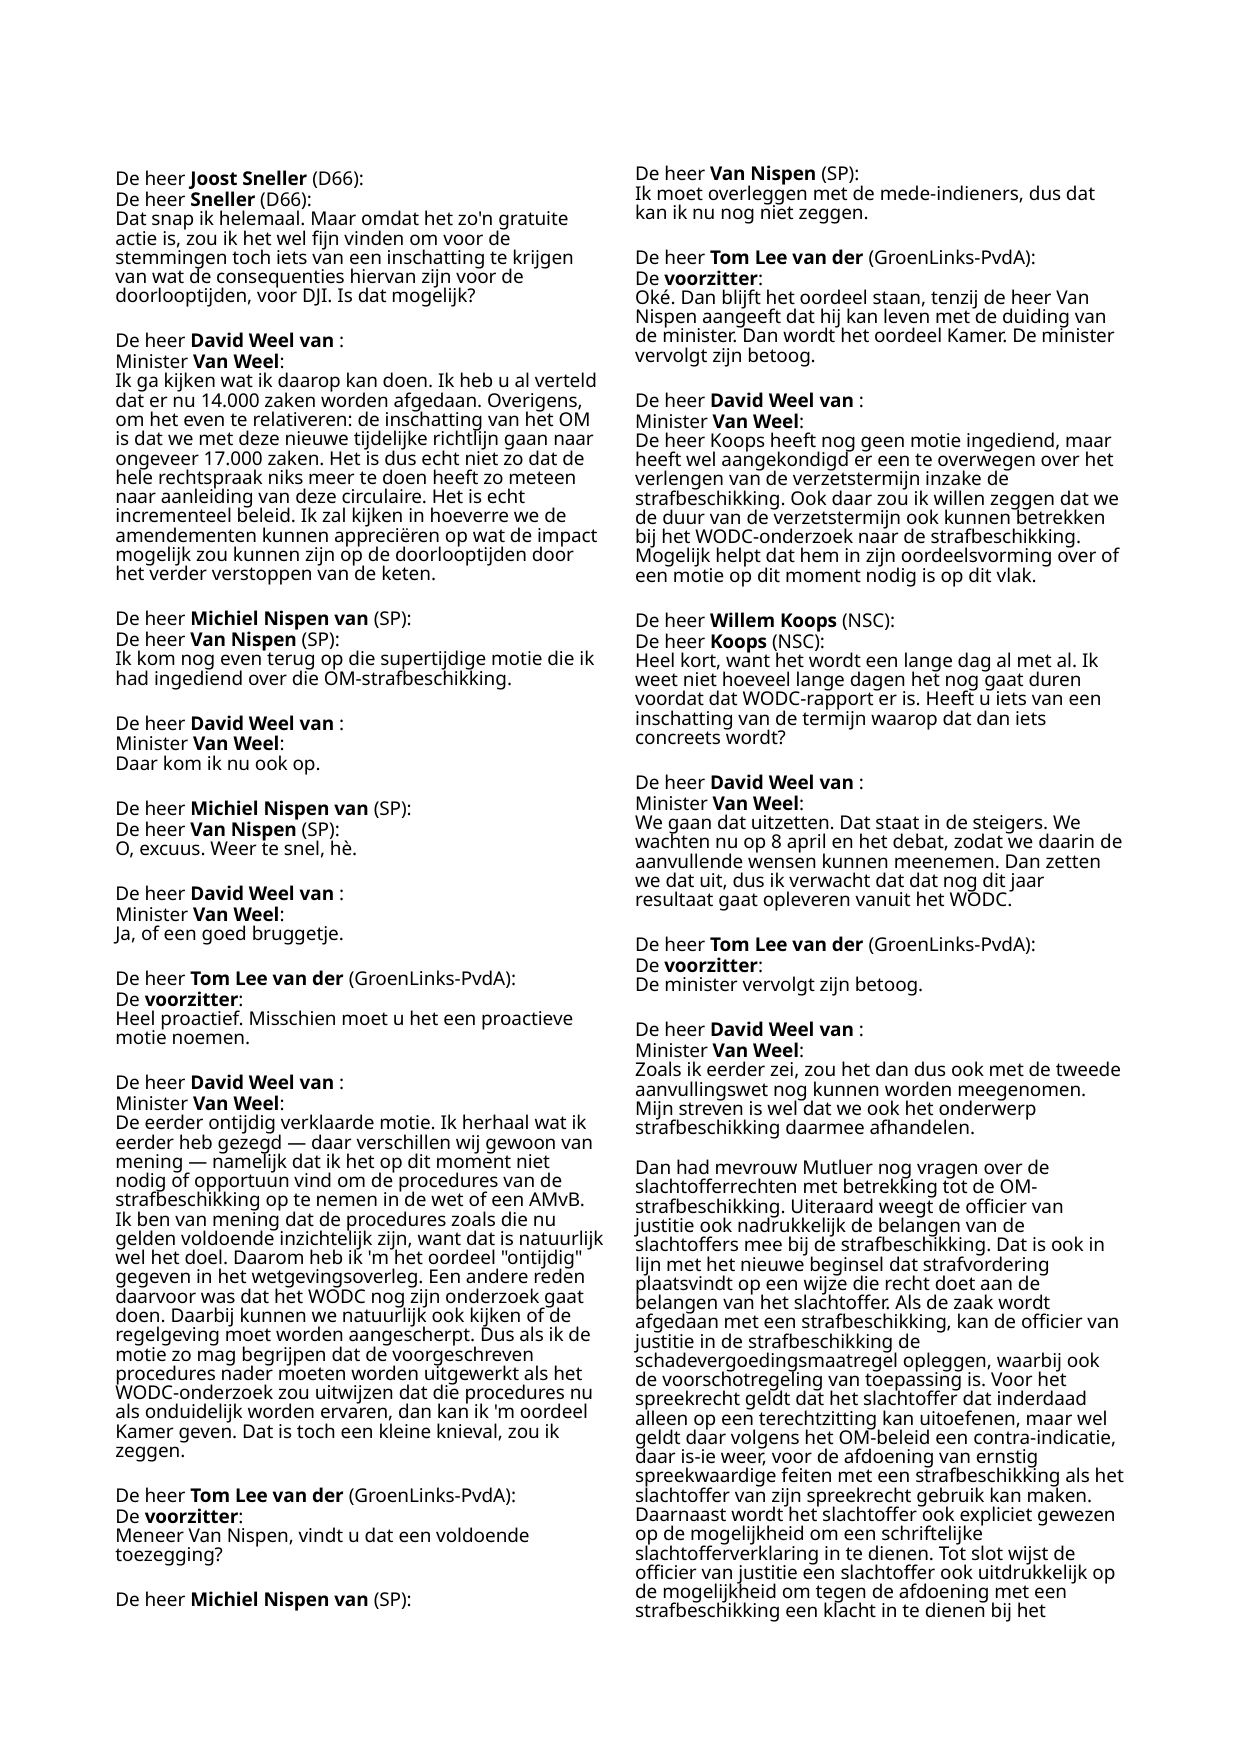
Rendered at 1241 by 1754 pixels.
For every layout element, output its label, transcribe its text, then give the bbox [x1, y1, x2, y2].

text Meneer Van Nispen, vindt u dat een voldoende toezegging? [115, 1527, 605, 1566]
text De heer David Weel van : [635, 769, 1125, 795]
text De heer Tom Lee van der (GroenLinks-PvdA): [115, 1482, 605, 1508]
text De heer Koops (NSC): [635, 633, 1125, 652]
text De heer Joost Sneller (D66): [115, 165, 605, 191]
text Minister Van Weel: [635, 795, 1125, 814]
text De heer Willem Koops (NSC): [635, 607, 1125, 633]
text Zoals ik eerder zei, zou het dan dus ook met de tweede aanvullingswet nog kunnen worden meegenomen. Mijn streven is wel dat we ook het onderwerp strafbeschikking daarmee afhandelen. [635, 1061, 1125, 1138]
text De heer David Weel van : [635, 1016, 1125, 1042]
text Heel proactief. Misschien moet u het een proactieve motie noemen. [115, 1010, 605, 1048]
text De heer David Weel van : [115, 327, 605, 353]
text De heer Koops heeft nog geen motie ingediend, maar heeft wel aangekondigd er een te overwegen over het verlengen van de verzetstermijn inzake de strafbeschikking. Ook daar zou ik willen zeggen dat we de duur van de verzetstermijn ook kunnen betrekken bij het WODC-onderzoek naar de strafbeschikking. Mogelijk helpt dat hem in zijn oordeelsvorming over of een motie op dit moment nodig is op dit vlak. [635, 432, 1125, 586]
text De heer David Weel van : [115, 880, 605, 906]
text De heer David Weel van : [115, 1069, 605, 1095]
text De heer Tom Lee van der (GroenLinks-PvdA): [115, 965, 605, 991]
text Ik kom nog even terug op die supertijdige motie die ik had ingediend over die OM-strafbeschikking. [115, 650, 605, 689]
text De heer Tom Lee van der (GroenLinks-PvdA): [635, 931, 1125, 957]
text Minister Van Weel: [635, 1042, 1125, 1061]
text O, excuus. Weer te snel, hè. [115, 840, 605, 859]
text Minister Van Weel: [115, 735, 605, 755]
text We gaan dat uitzetten. Dat staat in de steigers. We wachten nu op 8 april en het debat, zodat we daarin de aanvullende wensen kunnen meenemen. Dan zetten we dat uit, dus ik verwacht dat dat nog dit jaar resultaat gaat opleveren vanuit het WODC. [635, 814, 1125, 910]
text Heel kort, want het wordt een lange dag al met al. Ik weet niet hoeveel lange dagen het nog gaat duren voordat dat WODC-rapport er is. Heeft u iets van een inschatting van de termijn waarop dat dan iets concreets wordt? [635, 652, 1125, 748]
text De heer Michiel Nispen van (SP): [115, 795, 605, 821]
text De heer Van Nispen (SP): [635, 165, 1125, 184]
text De voorzitter: [635, 270, 1125, 289]
text De heer David Weel van : [115, 710, 605, 735]
text De heer Van Nispen (SP): [115, 631, 605, 650]
text Minister Van Weel: [115, 906, 605, 925]
text De heer Michiel Nispen van (SP): [115, 605, 605, 631]
text De voorzitter: [635, 957, 1125, 976]
text De heer Van Nispen (SP): [115, 821, 605, 840]
text De voorzitter: [115, 991, 605, 1010]
text Minister Van Weel: [635, 413, 1125, 432]
text Dat snap ik helemaal. Maar omdat het zo'n gratuite actie is, zou ik het wel fijn vinden om voor de stemmingen toch iets van een inschatting te krijgen van wat de consequenties hiervan zijn voor de doorlooptijden, voor DJI. Is dat mogelijk? [115, 210, 605, 307]
text Ja, of een goed bruggetje. [115, 925, 605, 944]
text De eerder ontijdig verklaarde motie. Ik herhaal wat ik eerder heb gezegd — daar verschillen wij gewoon van mening — namelijk dat ik het op dit moment niet nodig of opportuun vind om de procedures van de strafbeschikking op te nemen in de wet of een AMvB. Ik ben van mening dat de procedures zoals die nu gelden voldoende inzichtelijk zijn, want dat is natuurlijk wel het doel. Daarom heb ik 'm het oordeel "ontijdig" gegeven in het wetgevingsoverleg. Een andere reden daarvoor was dat het WODC nog zijn onderzoek gaat doen. Daarbij kunnen we natuurlijk ook kijken of de regelgeving moet worden aangescherpt. Dus als ik de motie zo mag begrijpen dat de voorgeschreven procedures nader moeten worden uitgewerkt als het WODC-onderzoek zou uitwijzen dat die procedures nu als onduidelijk worden ervaren, dan kan ik 'm oordeel Kamer geven. Dat is toch een kleine knieval, zou ik zeggen. [115, 1114, 605, 1461]
text Minister Van Weel: [115, 353, 605, 372]
text Dan had mevrouw Mutluer nog vragen over de slachtofferrechten met betrekking tot de OM-strafbeschikking. Uiteraard weegt de officier van justitie ook nadrukkelijk de belangen van de slachtoffers mee bij de strafbeschikking. Dat is ook in lijn met het nieuwe beginsel dat strafvordering plaatsvindt op een wijze die recht doet aan de belangen van het slachtoffer. Als de zaak wordt afgedaan met een strafbeschikking, kan de officier van justitie in de strafbeschikking de schadevergoedingsmaatregel opleggen, waarbij ook de voorschotregeling van toepassing is. Voor het spreekrecht geldt dat het slachtoffer dat inderdaad alleen op een terechtzitting kan uitoefenen, maar wel geldt daar volgens het OM-beleid een contra-indicatie, daar is-ie weer, voor de afdoening van ernstig spreekwaardige feiten met een strafbeschikking als het slachtoffer van zijn spreekrecht gebruik kan maken. Daarnaast wordt het slachtoffer ook expliciet gewezen op de mogelijkheid om een schriftelijke slachtofferverklaring in te dienen. Tot slot wijst de officier van justitie een slachtoffer ook uitdrukkelijk op de mogelijkheid om tegen de afdoening met een strafbeschikking een klacht in te dienen bij het [635, 1159, 1125, 1622]
text De minister vervolgt zijn betoog. [635, 976, 1125, 996]
text De voorzitter: [115, 1508, 605, 1527]
text Oké. Dan blijft het oordeel staan, tenzij de heer Van Nispen aangeeft dat hij kan leven met de duiding van de minister. Dan wordt het oordeel Kamer. De minister vervolgt zijn betoog. [635, 289, 1125, 366]
text Ik moet overleggen met de mede-indieners, dus dat kan ik nu nog niet zeggen. [635, 184, 1125, 223]
text De heer Tom Lee van der (GroenLinks-PvdA): [635, 244, 1125, 270]
text Ik ga kijken wat ik daarop kan doen. Ik heb u al verteld dat er nu 14.000 zaken worden afgedaan. Overigens, om het even te relativeren: de inschatting van het OM is dat we met deze nieuwe tijdelijke richtlijn gaan naar ongeveer 17.000 zaken. Het is dus echt niet zo dat de hele rechtspraak niks meer te doen heeft zo meteen naar aanleiding van deze circulaire. Het is echt incrementeel beleid. Ik zal kijken in hoeverre we de amendementen kunnen appreciëren op wat de impact mogelijk zou kunnen zijn op de doorlooptijden door het verder verstoppen van de keten. [115, 372, 605, 584]
text De heer David Weel van : [635, 387, 1125, 413]
text Daar kom ik nu ook op. [115, 755, 605, 774]
text De heer Michiel Nispen van (SP): [115, 1586, 605, 1612]
text Minister Van Weel: [115, 1095, 605, 1114]
text De heer Sneller (D66): [115, 191, 605, 210]
